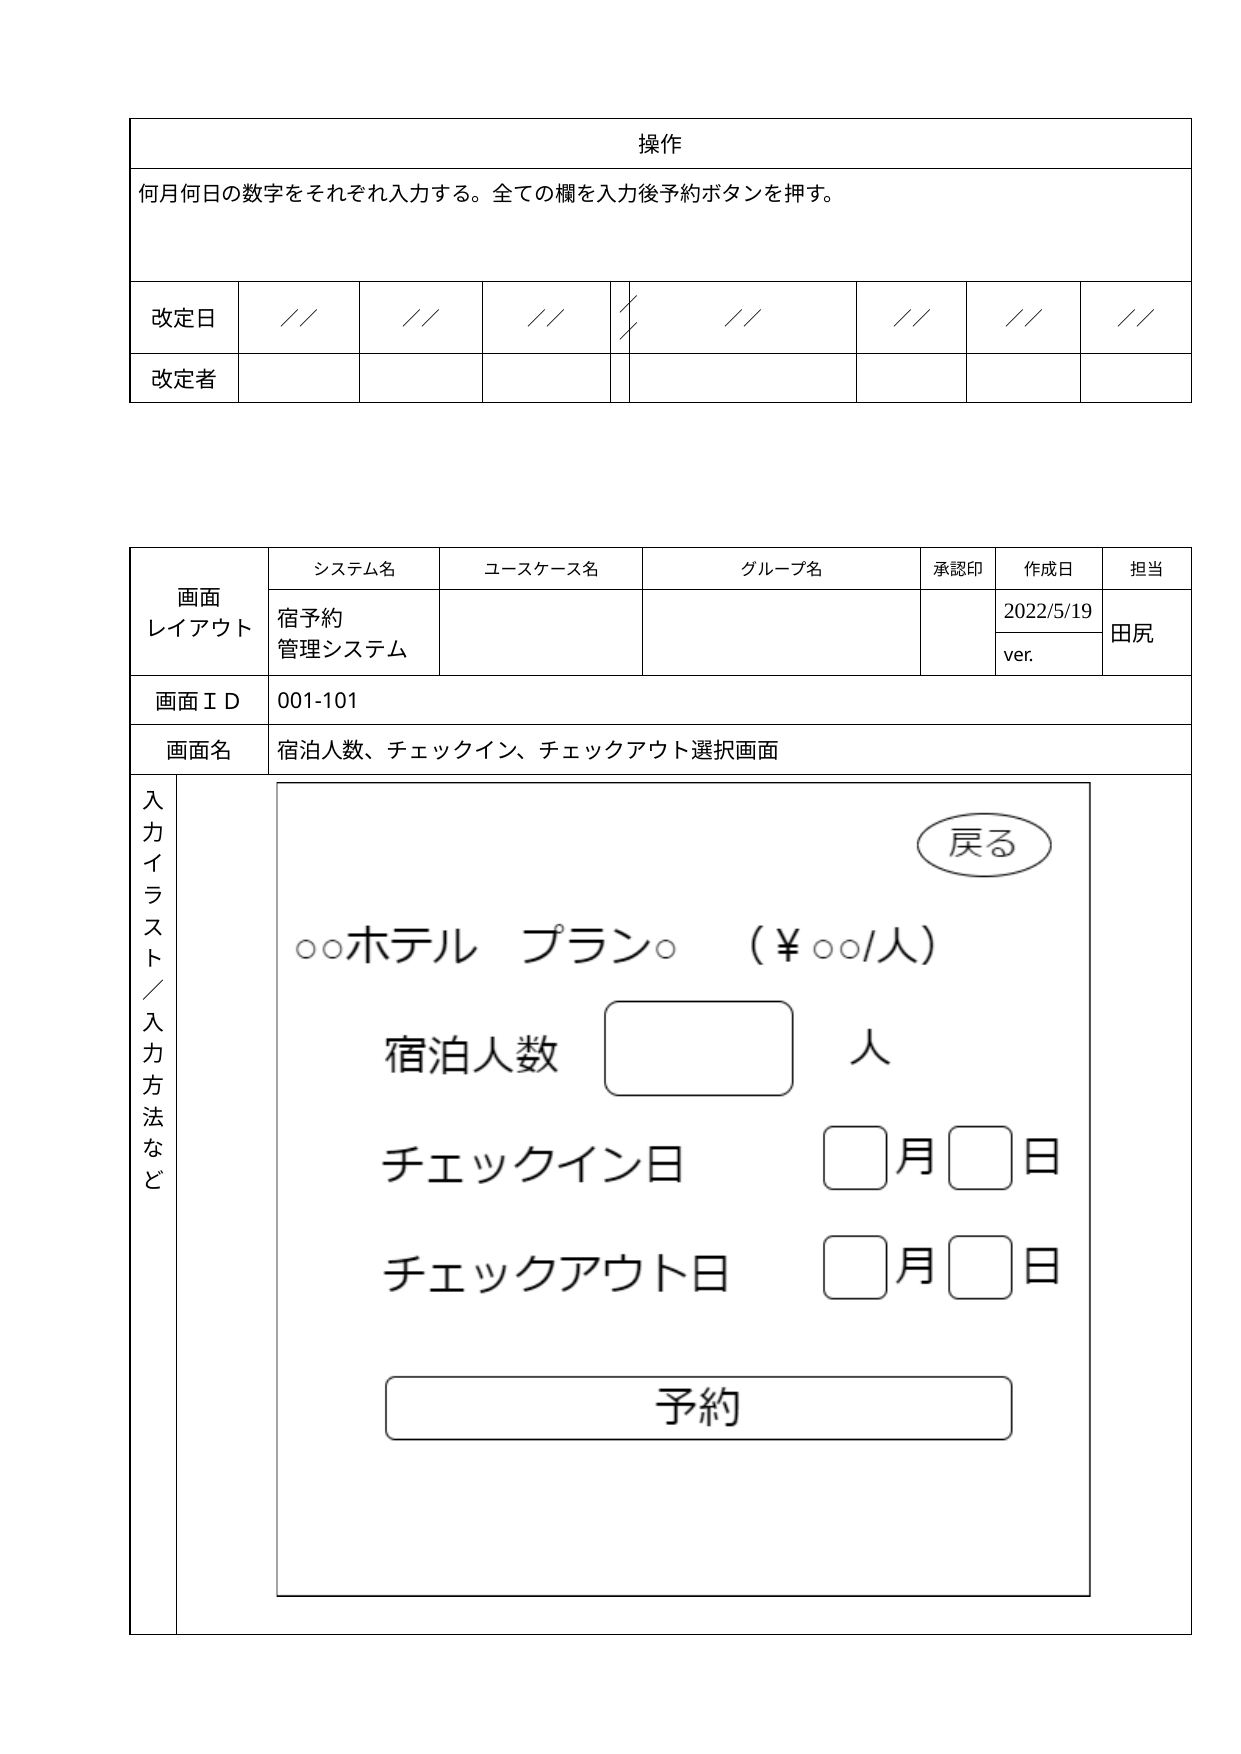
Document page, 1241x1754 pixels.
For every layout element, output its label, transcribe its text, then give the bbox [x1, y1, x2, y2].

table_header 画面 レイアウト [131, 548, 268, 675]
table_header 作成日 [996, 548, 1102, 589]
table_cell ／／ [857, 282, 966, 353]
table_cell 改定者 [131, 354, 238, 402]
table_cell [611, 354, 629, 402]
table_cell 2022/5/19 [996, 590, 1102, 632]
table_header ユースケース名 [440, 548, 642, 589]
table_cell 入力イラスト／入力方法など [131, 775, 176, 1634]
table_cell ／／ [1081, 282, 1191, 353]
table_cell [921, 590, 995, 675]
table_header 承認印 [921, 548, 995, 589]
table_cell [239, 354, 359, 402]
table_cell 画面名 [131, 725, 268, 773]
table_cell [440, 590, 642, 675]
table_header システム名 [269, 548, 439, 589]
table_cell [630, 354, 856, 402]
table_cell 何月何日の数字をそれぞれ入力する。全ての欄を入力後予約ボタンを押す。 [131, 169, 1191, 281]
table_cell 宿泊人数、チェックイン、チェックアウト選択画面 [269, 725, 1191, 773]
table_cell ver. [996, 633, 1102, 675]
table_cell 001-101 [269, 676, 1191, 724]
table_header グループ名 [643, 548, 920, 589]
table_cell [483, 354, 610, 402]
table_cell 改定日 [131, 282, 238, 353]
table_cell [857, 354, 966, 402]
table_cell 田尻 [1103, 590, 1191, 675]
table_cell [643, 590, 920, 675]
table_cell 画面ＩＤ [131, 676, 268, 724]
table_cell ／／ [630, 282, 856, 353]
table_cell ／／ [967, 282, 1080, 353]
table_cell [360, 354, 482, 402]
table_cell ／／ [483, 282, 610, 353]
table_cell 操作 [131, 119, 1191, 167]
table_cell [1081, 354, 1191, 402]
table_cell [967, 354, 1080, 402]
picture [276, 782, 1091, 1597]
table_cell [177, 775, 1191, 1634]
table_cell ／／ [611, 282, 629, 353]
table_header 担当 [1103, 548, 1191, 589]
table_cell ／／ [360, 282, 482, 353]
table_cell 宿予約 管理システム [269, 590, 439, 675]
table_cell ／／ [239, 282, 359, 353]
